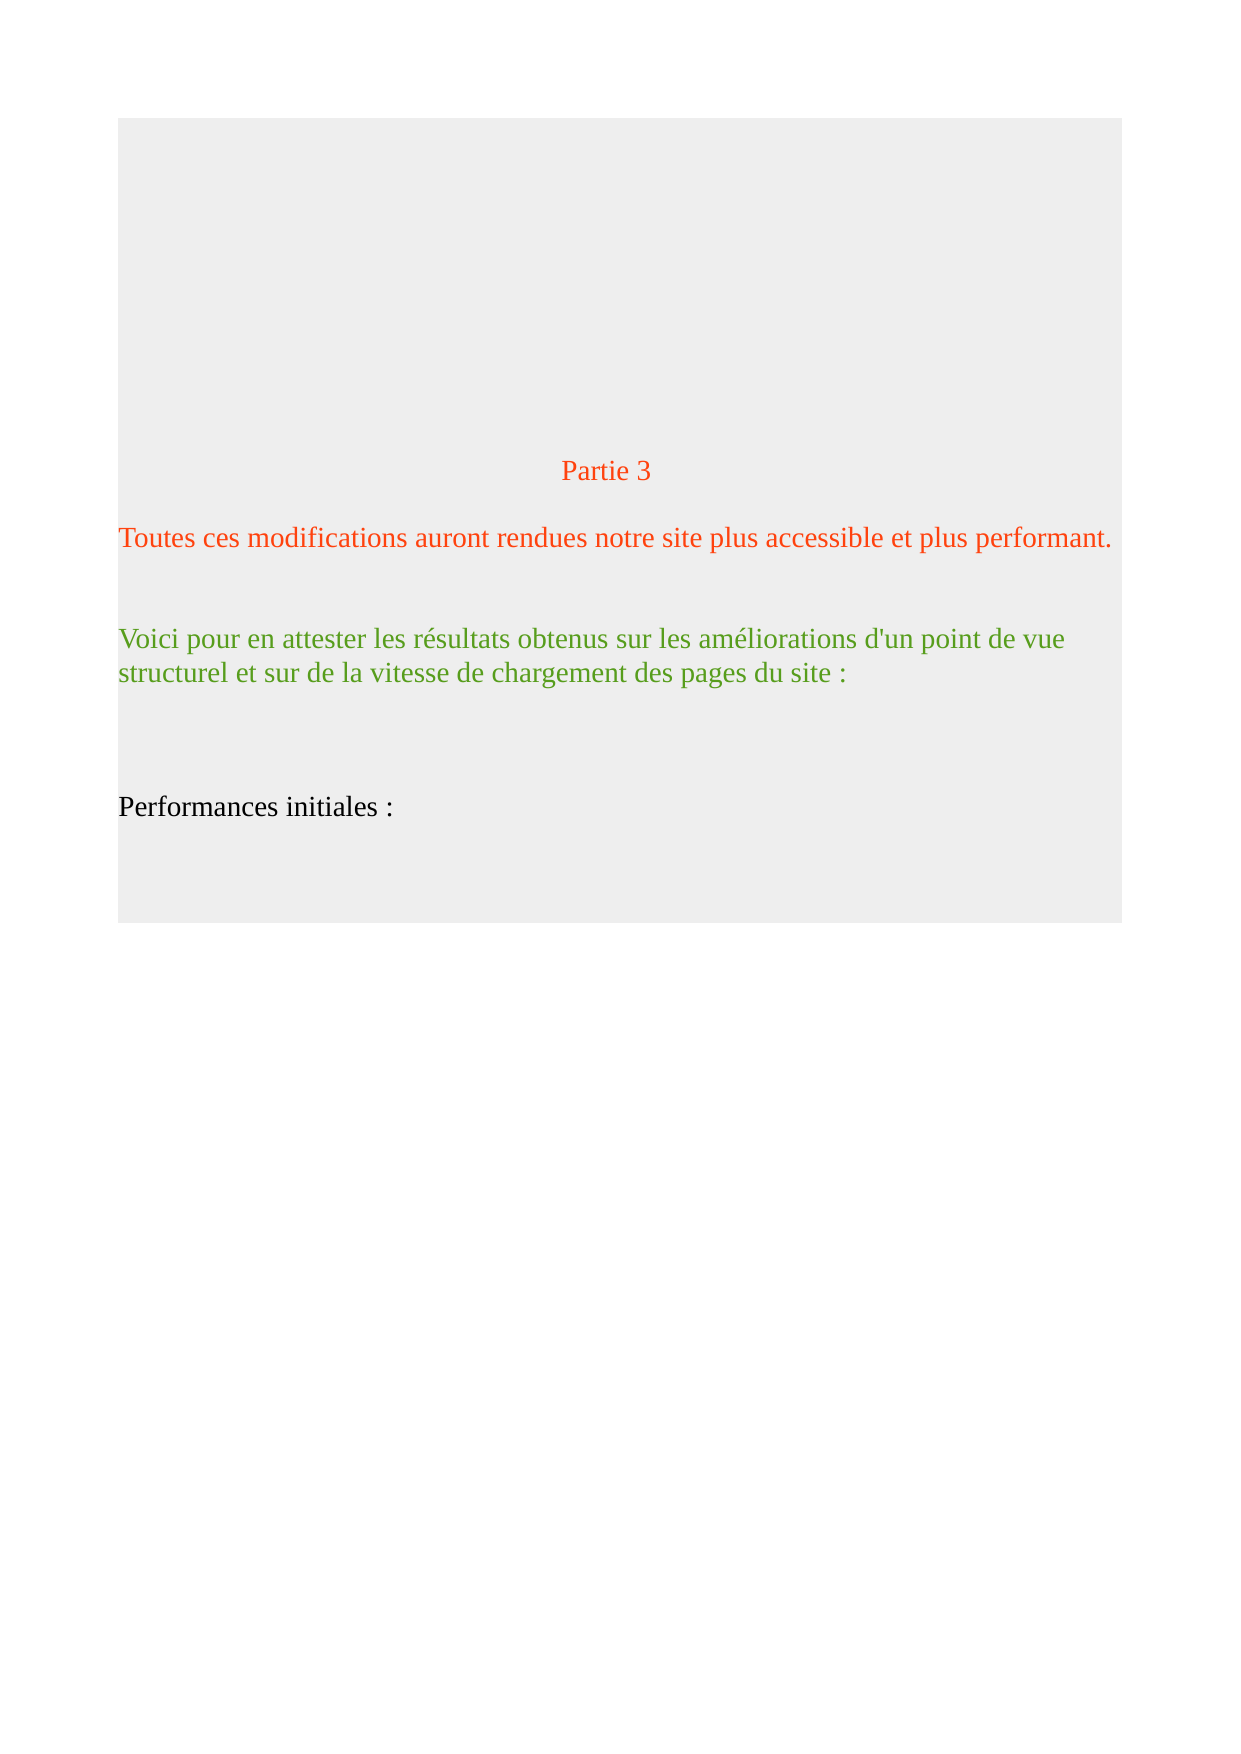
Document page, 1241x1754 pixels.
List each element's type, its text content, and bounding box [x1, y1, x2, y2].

text Performances initiales : [118, 789, 1122, 822]
text Toutes ces modifications auront rendues notre site plus accessible et plus performant. [118, 521, 1122, 554]
text Partie 3 [118, 453, 1122, 487]
text Voici pour en attester les résultats obtenus sur les améliorations d'un point de vue structurel et sur de la vitesse de chargement des pages du site : [118, 621, 1122, 688]
